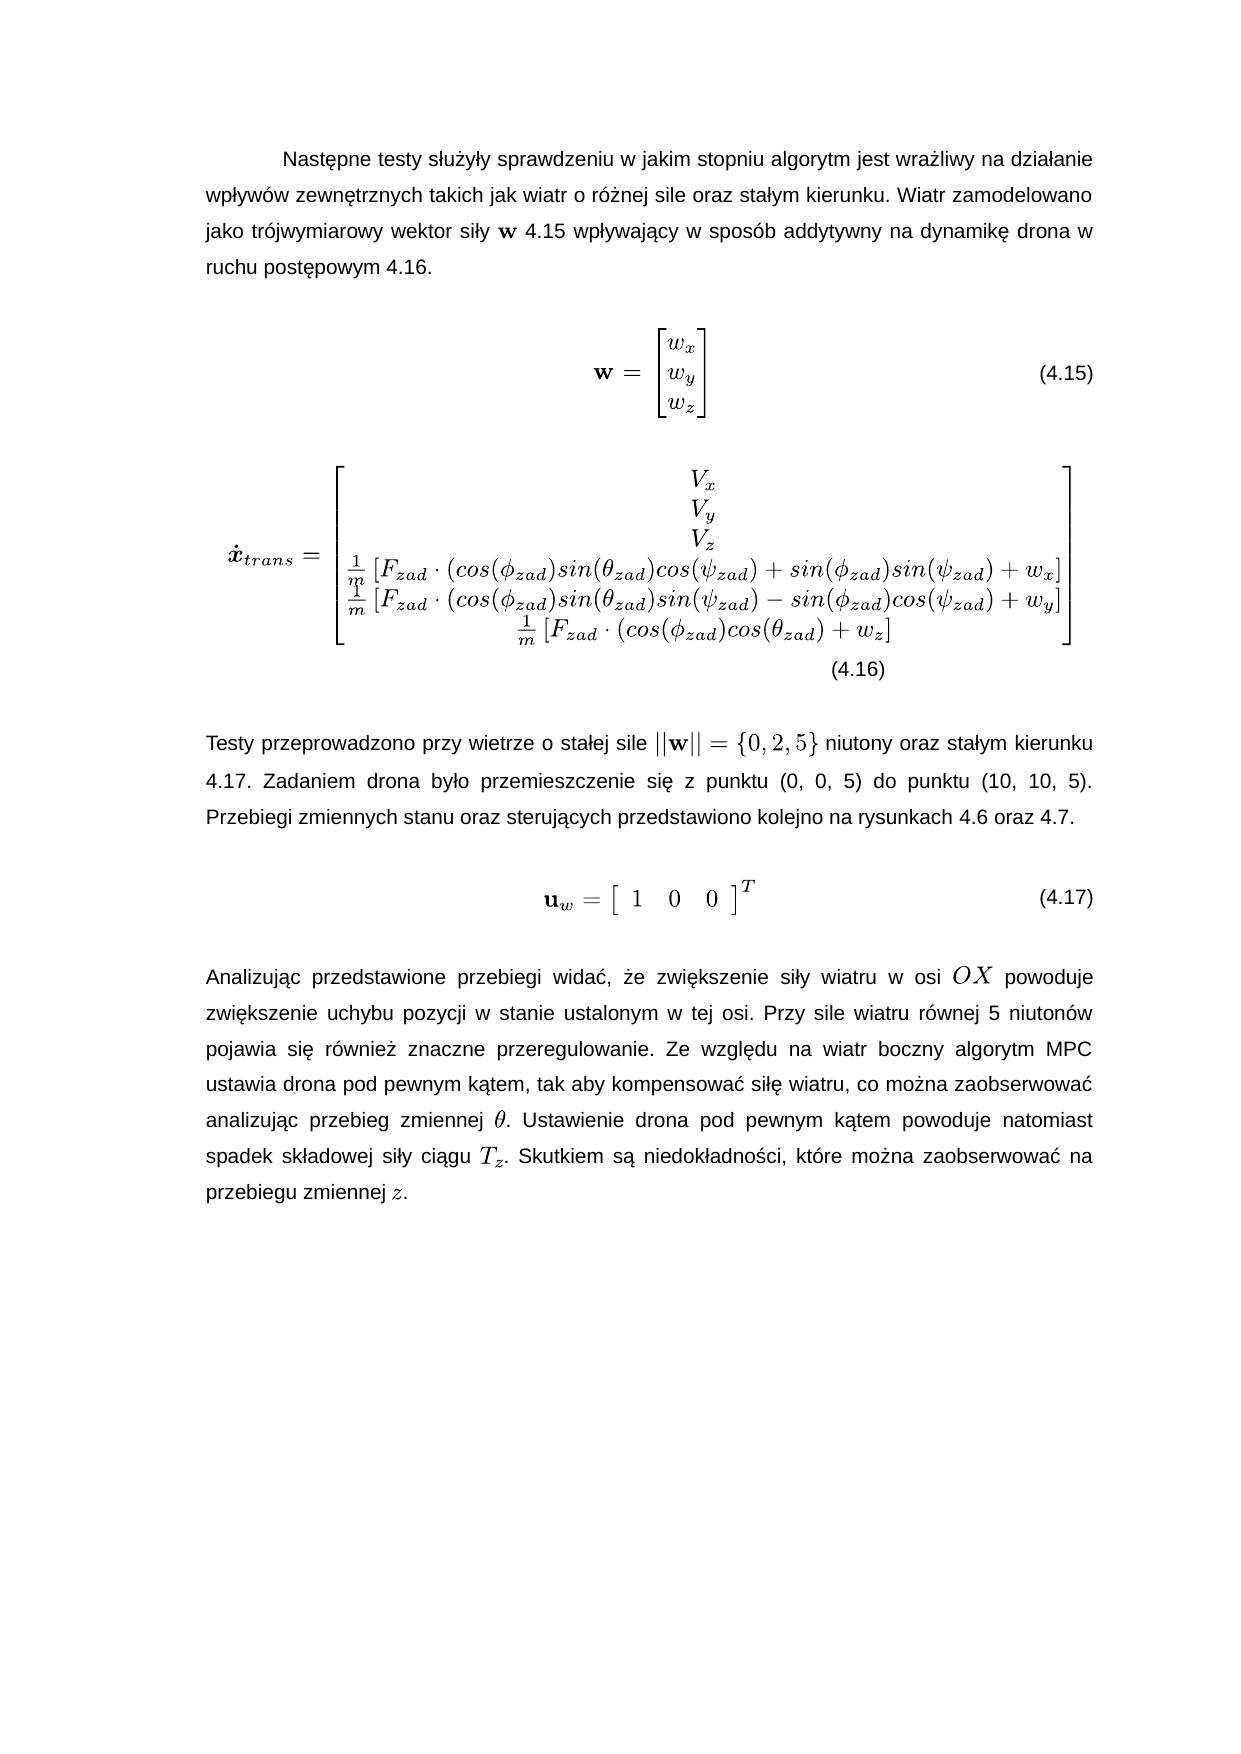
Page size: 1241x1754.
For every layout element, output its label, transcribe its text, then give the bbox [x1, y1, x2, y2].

text Następne testy służyły sprawdzeniu w jakim stopniu algorytm jest wrażliwy na działanie wpływów zewnętrznych takich jak wiatr o różnej sile oraz stałym kierunku. Wiatr zamodelowano jako trójwymiarowy wektor siły 4.15 wpływający w sposób addytywny na dynamikę drona w ruchu postępowym 4.16. [206, 147, 1093, 279]
text Analizując przedstawione przebiegi widać, że zwiększenie siły wiatru w osi powoduje zwiększenie uchybu pozycji w stanie ustalonym w tej osi. Przy sile wiatru równej 5 niutonów pojawia się również znaczne przeregulowanie. Ze względu na wiatr boczny algorytm MPC ustawia drona pod pewnym kątem, tak aby kompensować siłę wiatru, co można zaobserwować analizując przebieg zmiennej . Ustawienie drona pod pewnym kątem powoduje natomiast spadek składowej siły ciągu . Skutkiem są niedokładności, które można zaobserwować na przebiegu zmiennej . [206, 964, 1093, 1204]
text (4.17) [206, 878, 1093, 915]
text (4.15) [706, 328, 1093, 418]
text (4.16) [206, 430, 1093, 681]
text [206, 328, 658, 418]
text Testy przeprowadzono przy wietrze o stałej sile niutony oraz stałym kierunku 4.17. Zadaniem drona było przemieszczenie się z punktu (0, 0, 5) do punktu (10, 10, 5). Przebiegi zmiennych stanu oraz sterujących przedstawiono kolejno na rysunkach 4.6 oraz 4.7. [206, 731, 1093, 828]
